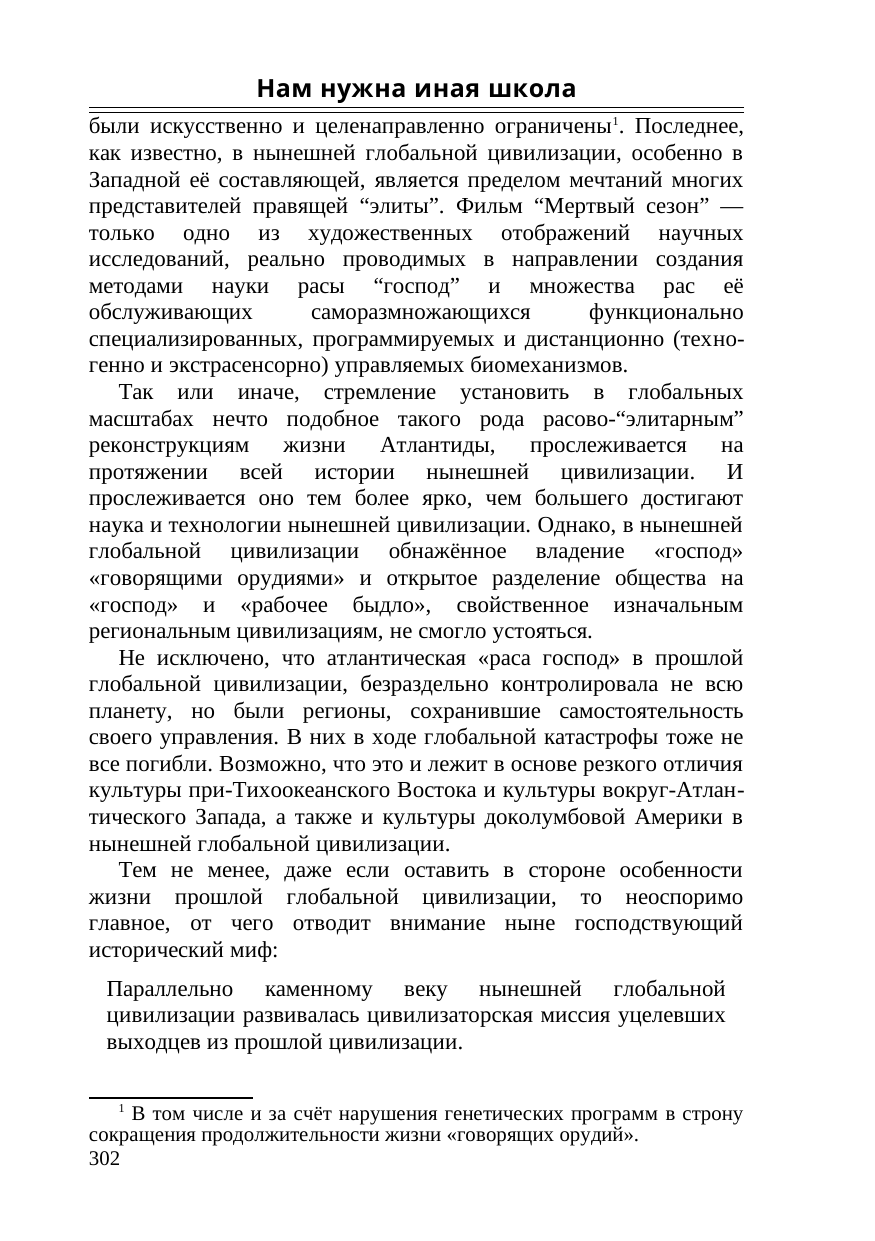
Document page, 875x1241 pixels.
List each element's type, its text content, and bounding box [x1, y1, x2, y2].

text были искусственно и целенаправленно ограничены. Последнее, как известно, в нынешней глобальной цивилизации, особенно в Западной её составляющей, является пределом мечтаний многих представителей правящей “элиты”. Фильм “Мертвый сезон” — только одно из художественных отображений научных исследований, реально проводимых в направлении создания методами науки расы “господ” и множества рас её обслуживающих саморазмножающихся функционально специализированных, программируемых и дистанционно (тех­но­генно и экстрасенсорно) управляемых биомеханизмов. [89, 113, 744, 378]
text В том числе и за счёт нарушения генетических программ в строну сокращения продолжительности жизни «говорящих орудий». [89, 1104, 744, 1145]
text Параллельно каменному веку нынешней глобальной цивилизации развивалась цивилизаторская миссия уцелевших выходцев из прошлой цивилизации. [106, 975, 726, 1054]
text Так или иначе, стремление установить в глобальных масштабах нечто подобное такого рода расово-“элитарным” реконструкциям жизни Атлантиды, прослеживается на протяжении всей истории нынешней цивилизации. И прослеживается оно тем более ярко, чем большего достигают наука и технологии нынешней цивилизации. Однако, в нынешней глобальной цивилизации обнажённое владение «господ» «говорящими орудиями» и открытое разделение общества на «господ» и «рабочее быдло», свойственное изначальным региональным цивилизациям, не смогло устояться. [89, 378, 744, 643]
text Тем не менее, даже если оставить в стороне особенности жизни прошлой глобальной цивилизации, то неоспоримо главное, от чего отводит внимание ныне господствующий исторический миф: [89, 856, 744, 962]
text Не исключено, что атлантическая «раса господ» в прошлой глобальной цивилизации, безраздельно контролировала не всю планету, но были регионы, сохранившие самостоятельность своего управления. В них в ходе глобальной катастрофы тоже не все погибли. Возможно, что это и лежит в основе резкого отличия культуры при-Тихоокеанского Востока и культуры вокруг-Атлан­ти­чес­кого Запада, а также и культуры доколумбовой Америки в нынешней глобальной цивилизации. [89, 643, 744, 856]
